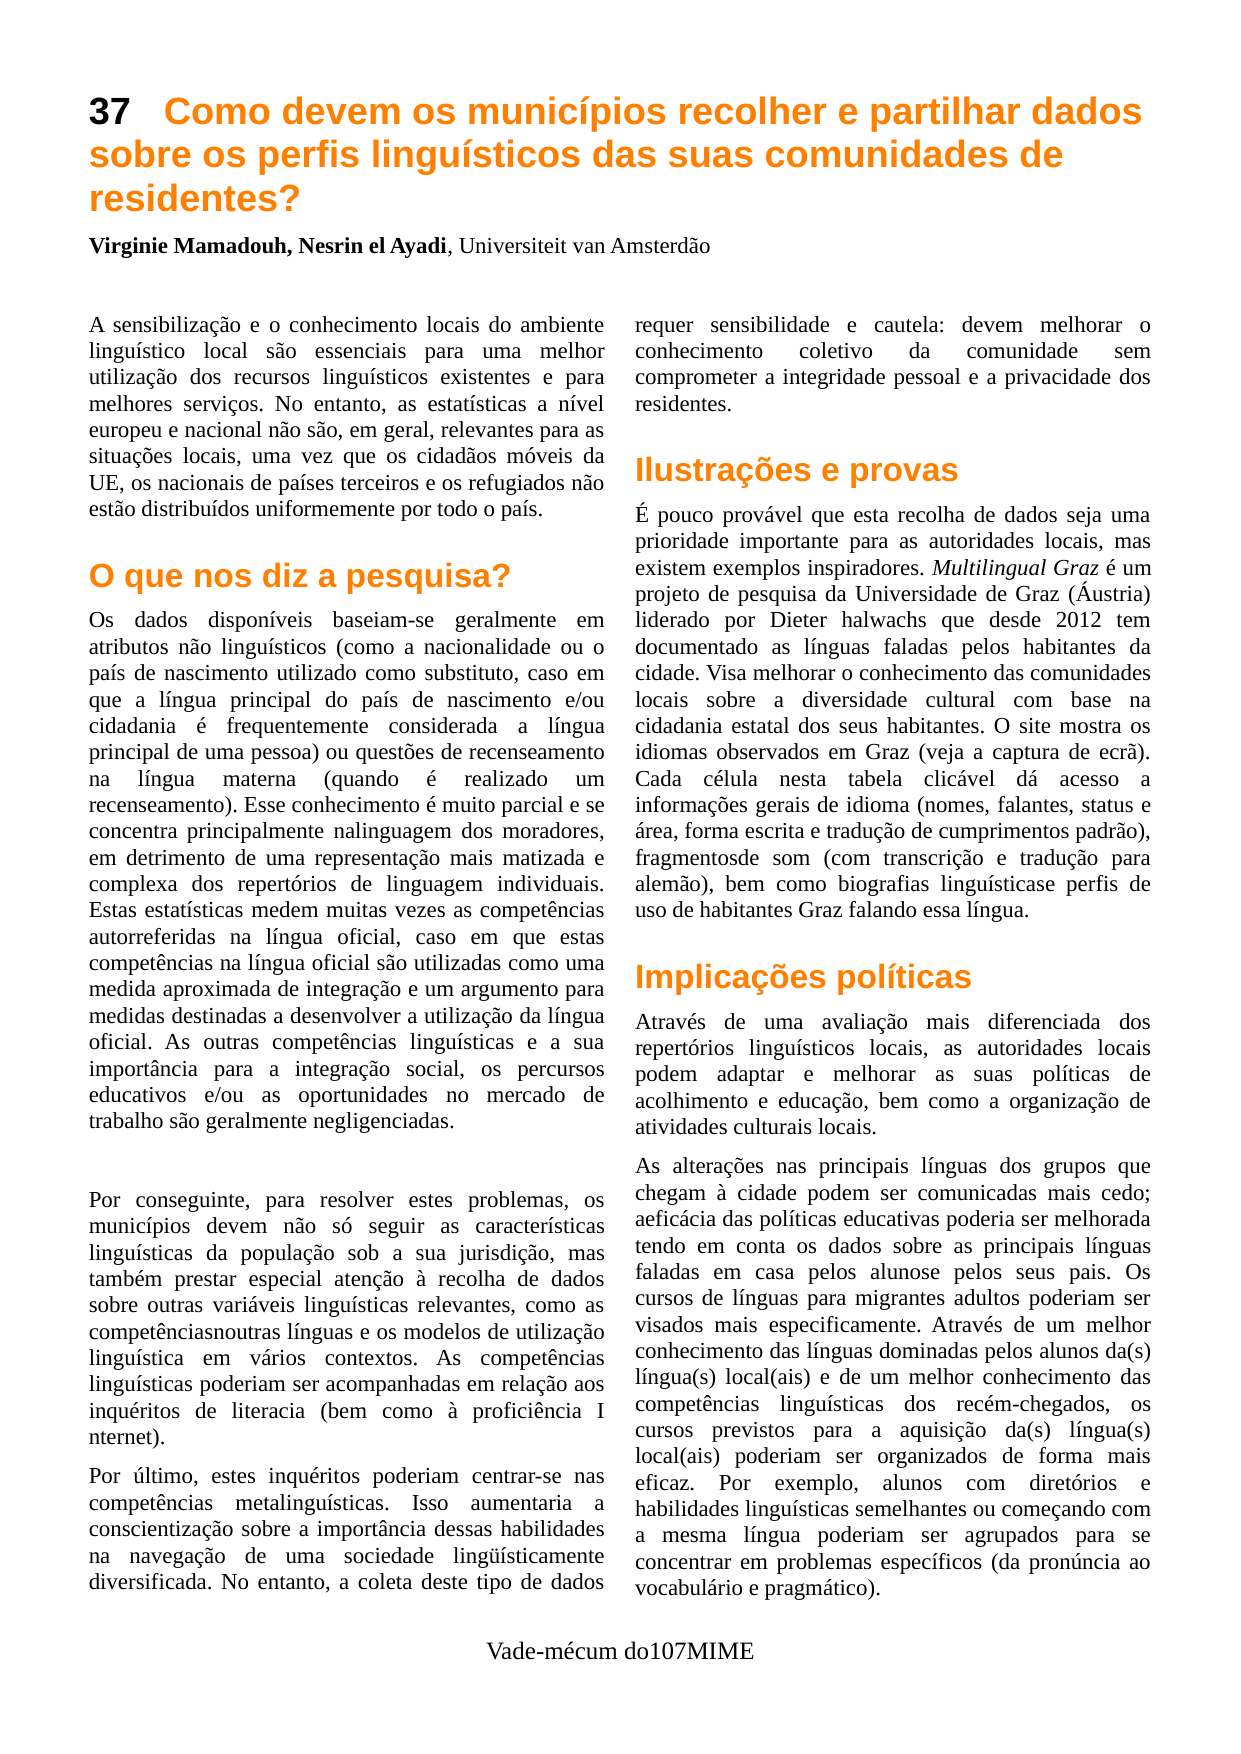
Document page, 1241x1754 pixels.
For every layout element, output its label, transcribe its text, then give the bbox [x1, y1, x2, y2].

text requer sensibilidade e cautela: devem melhorar o conhecimento coletivo da comunidade sem comprometer a integridade pessoal e a privacidade dos residentes. [635, 311, 1152, 416]
text Por conseguinte, para resolver estes problemas, os municípios devem não só seguir as características linguísticas da população sob a sua jurisdição, mas também prestar especial atenção à recolha de dados sobre outras variáveis linguísticas relevantes, como as competênciasnoutras línguas e os modelos de utilização linguística em vários contextos. As competências linguísticas poderiam ser acompanhadas em relação aos inquéritos de literacia (bem como à proficiência I nternet). [88, 1186, 605, 1449]
subtitle Ilustrações e provas [635, 450, 1152, 489]
text A sensibilização e o conhecimento locais do ambiente linguístico local são essenciais para uma melhor utilização dos recursos linguísticos existentes e para melhores serviços. No entanto, as estatísticas a nível europeu e nacional não são, em geral, relevantes para as situações locais, uma vez que os cidadãos móveis da UE, os nacionais de países terceiros e os refugiados não estão distribuídos uniformemente por todo o país. [88, 311, 605, 522]
text Virginie Mamadouh, Nesrin el Ayadi, Universiteit van Amsterdão [88, 232, 1152, 258]
subtitle Implicações políticas [635, 957, 1152, 995]
subtitle Como devem os municípios recolher e partilhar dados sobre os perfis linguísticos das suas comunidades de residentes? [88, 88, 1152, 219]
text As alterações nas principais línguas dos grupos que chegam à cidade podem ser comunicadas mais cedo; aeficácia das políticas educativas poderia ser melhorada tendo em conta os dados sobre as principais línguas faladas em casa pelos alunose pelos seus pais. Os cursos de línguas para migrantes adultos poderiam ser visados mais especificamente. Através de um melhor conhecimento das línguas dominadas pelos alunos da(s) língua(s) local(ais) e de um melhor conhecimento das competências linguísticas dos recém-chegados, os cursos previstos para a aquisição da(s) língua(s) local(ais) poderiam ser organizados de forma mais eficaz. Por exemplo, alunos com diretórios e habilidades linguísticas semelhantes ou começando com a mesma língua poderiam ser agrupados para se concentrar em problemas específicos (da pronúncia ao vocabulário e pragmático). [635, 1153, 1152, 1601]
text Através de uma avaliação mais diferenciada dos repertórios linguísticos locais, as autoridades locais podem adaptar e melhorar as suas políticas de acolhimento e educação, bem como a organização de atividades culturais locais. [635, 1008, 1152, 1139]
text É pouco provável que esta recolha de dados seja uma prioridade importante para as autoridades locais, mas existem exemplos inspiradores. Multilingual Graz é um projeto de pesquisa da Universidade de Graz (Áustria) liderado por Dieter halwachs que desde 2012 tem documentado as línguas faladas pelos habitantes da cidade. Visa melhorar o conhecimento das comunidades locais sobre a diversidade cultural com base na cidadania estatal dos seus habitantes. O site mostra os idiomas observados em Graz (veja a captura de ecrã). Cada célula nesta tabela clicável dá acesso a informações gerais de idioma (nomes, falantes, status e área, forma escrita e tradução de cumprimentos padrão), fragmentosde som (com transcrição e tradução para alemão), bem como biografias linguísticase perfis de uso de habitantes Graz falando essa língua. [635, 501, 1152, 923]
subtitle O que nos diz a pesquisa? [88, 555, 605, 594]
text Os dados disponíveis baseiam-se geralmente em atributos não linguísticos (como a nacionalidade ou o país de nascimento utilizado como substituto, caso em que a língua principal do país de nascimento e/ou cidadania é frequentemente considerada a língua principal de uma pessoa) ou questões de recenseamento na língua materna (quando é realizado um recenseamento). Esse conhecimento é muito parcial e se concentra principalmente nalinguagem dos moradores, em detrimento de uma representação mais matizada e complexa dos repertórios de linguagem individuais. Estas estatísticas medem muitas vezes as competências autorreferidas na língua oficial, caso em que estas competências na língua oficial são utilizadas como uma medida aproximada de integração e um argumento para medidas destinadas a desenvolver a utilização da língua oficial. As outras competências linguísticas e a sua importância para a integração social, os percursos educativos e/ou as oportunidades no mercado de trabalho são geralmente negligenciadas. [88, 607, 605, 1134]
text Por último, estes inquéritos poderiam centrar-se nas competências metalinguísticas. Isso aumentaria a conscientização sobre a importância dessas habilidades na navegação de uma sociedade lingüísticamente diversificada. No entanto, a coleta deste tipo de dados [88, 1463, 605, 1594]
